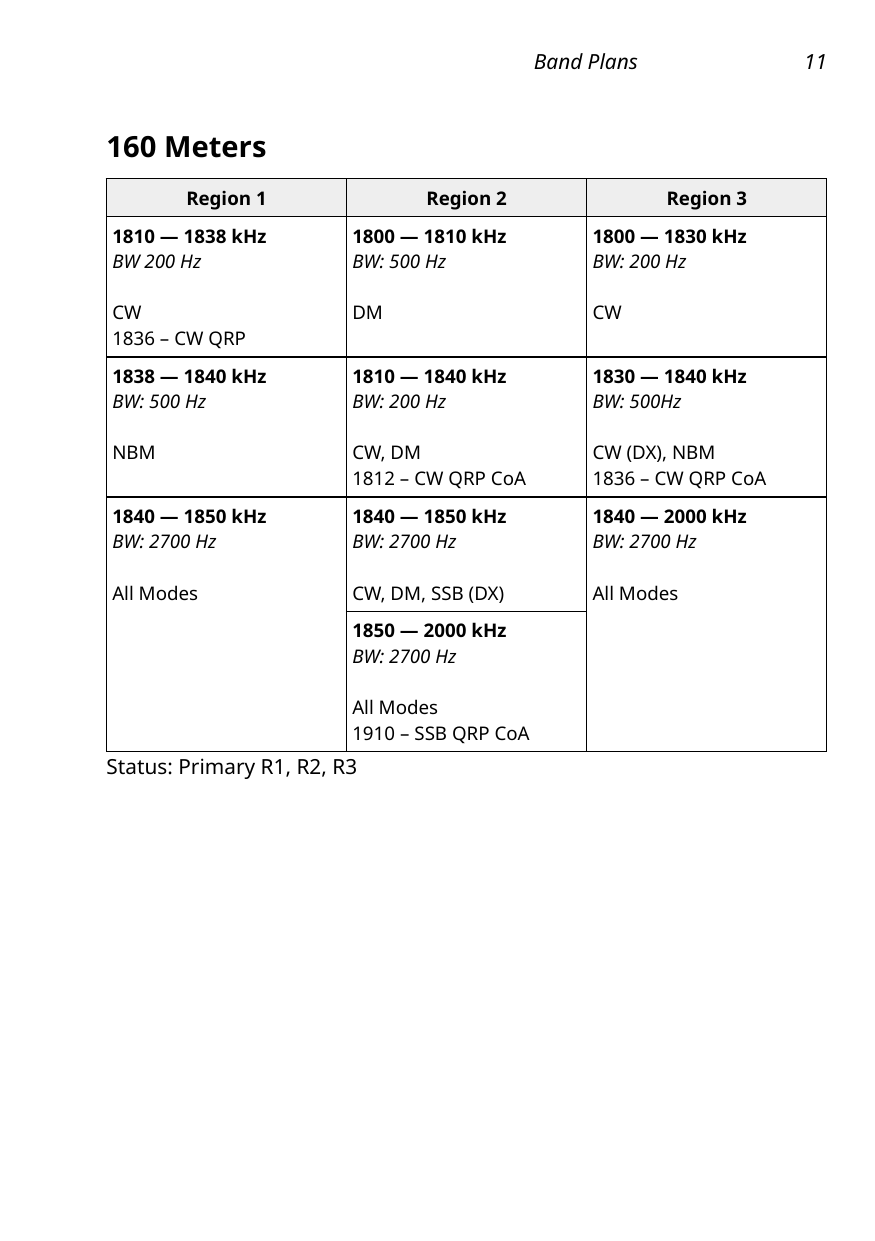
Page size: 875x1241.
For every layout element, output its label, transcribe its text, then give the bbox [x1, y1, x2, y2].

table_cell 1800 — 1810 kHz BW: 500 Hz DM [347, 217, 586, 356]
table_cell 1810 — 1838 kHz BW 200 Hz CW 1836 – CW QRP [107, 217, 346, 356]
table_header Region 2 [347, 179, 586, 216]
table_header Region 3 [587, 179, 826, 216]
table_cell 1830 — 1840 kHz BW: 500Hz CW (DX), NBM 1836 – CW QRP CoA [587, 358, 826, 496]
table_cell 1850 — 2000 kHz BW: 2700 Hz All Modes 1910 – SSB QRP CoA [347, 612, 586, 751]
table_cell 1800 — 1830 kHz BW: 200 Hz CW [587, 217, 826, 356]
table_cell 1840 — 1850 kHz BW: 2700 Hz All Modes [107, 498, 346, 751]
text Status: Primary R1, R2, R3 [106, 752, 827, 781]
table_cell 1810 — 1840 kHz BW: 200 Hz CW, DM 1812 – CW QRP CoA [347, 358, 586, 496]
table_header Region 1 [107, 179, 346, 216]
table_cell 1840 — 2000 kHz BW: 2700 Hz All Modes [587, 498, 826, 751]
table_cell 1838 — 1840 kHz BW: 500 Hz NBM [107, 358, 346, 496]
subtitle 160 Meters [106, 126, 827, 166]
table_cell 1840 — 1850 kHz BW: 2700 Hz CW, DM, SSB (DX) [347, 498, 586, 611]
